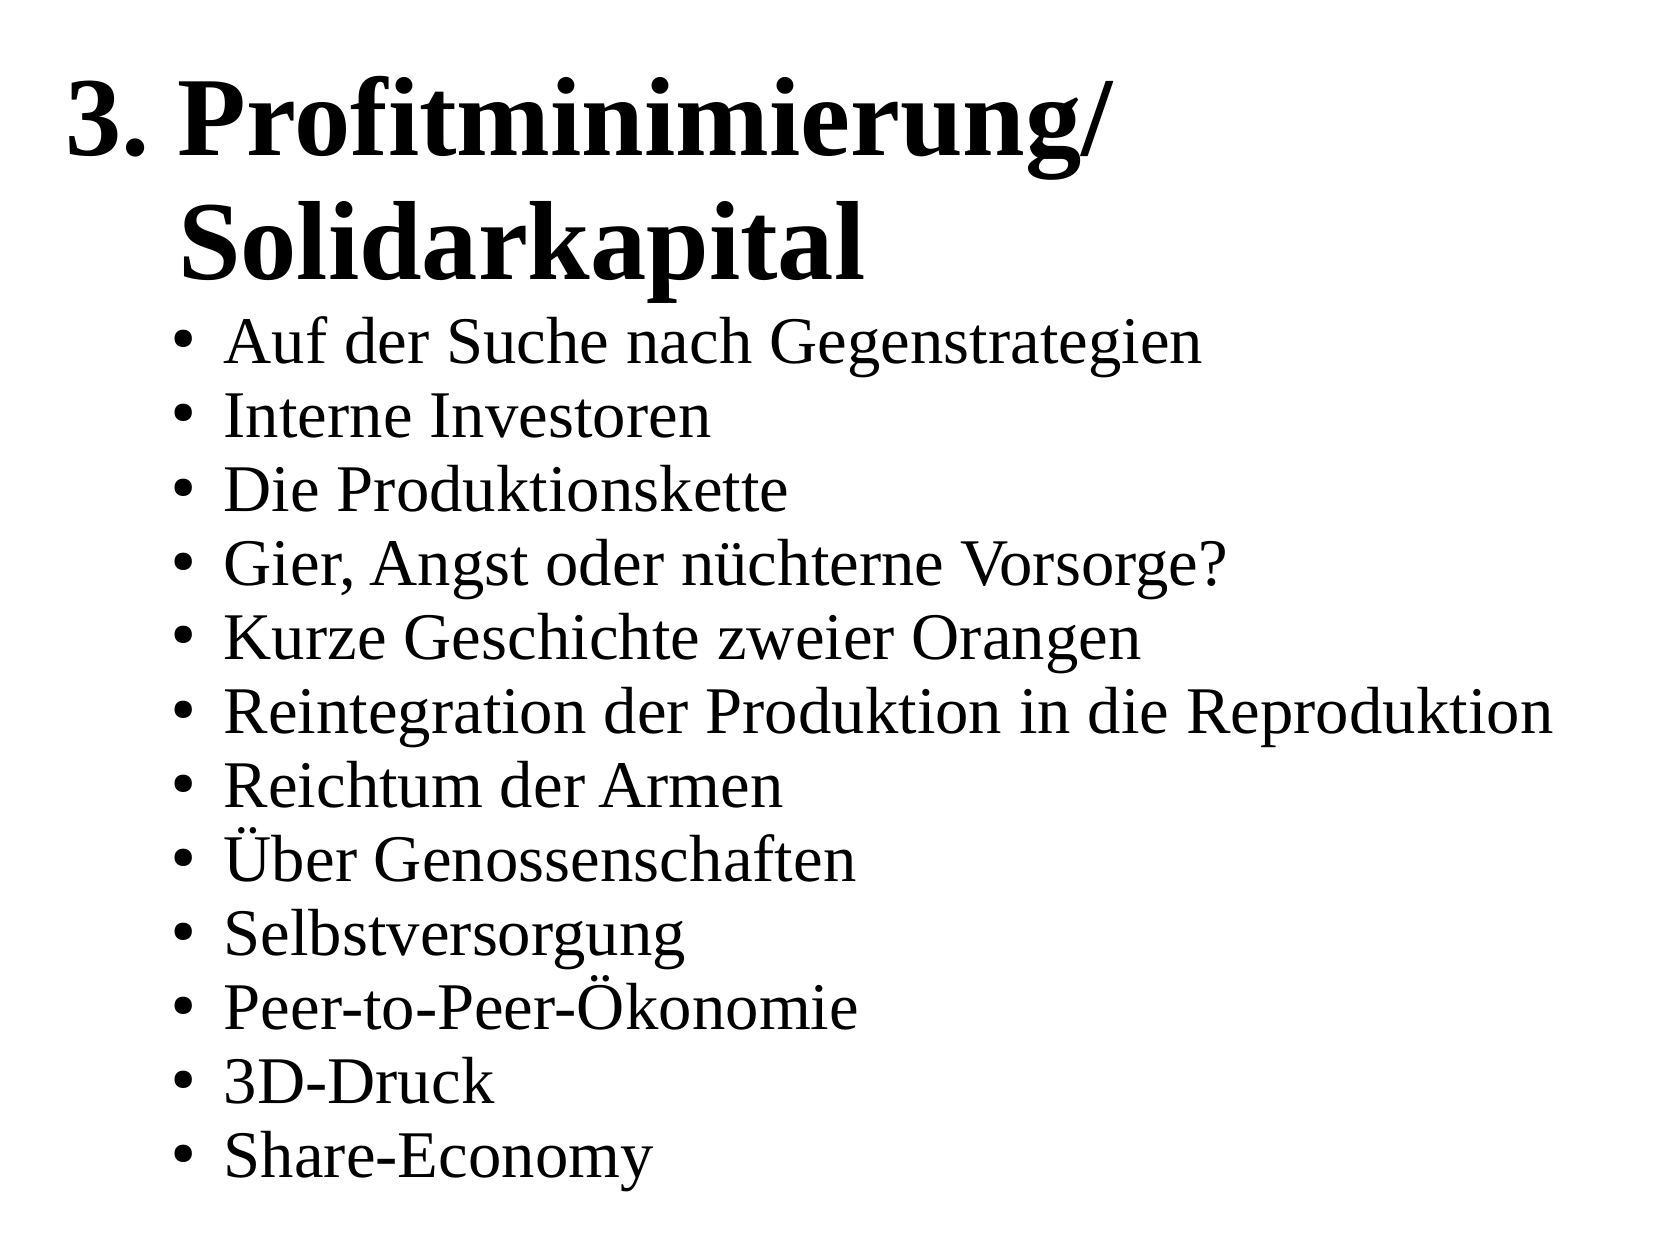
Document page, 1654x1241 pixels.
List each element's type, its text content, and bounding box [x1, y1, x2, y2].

text_box 3. Profitminimierung/ Solidarkapital Auf der Suche nach Gegenstrategien Interne Investoren Die Produktionskette Gier, Angst oder nüchterne Vorsorge? Kurze Geschichte zweier Orangen Reintegration der Produktion in die Reproduktion Reichtum der Armen Über Genossenschaften Selbstversorgung Peer-to-Peer-Ökonomie 3D-Druck Share-Economy [50, 47, 1609, 1201]
